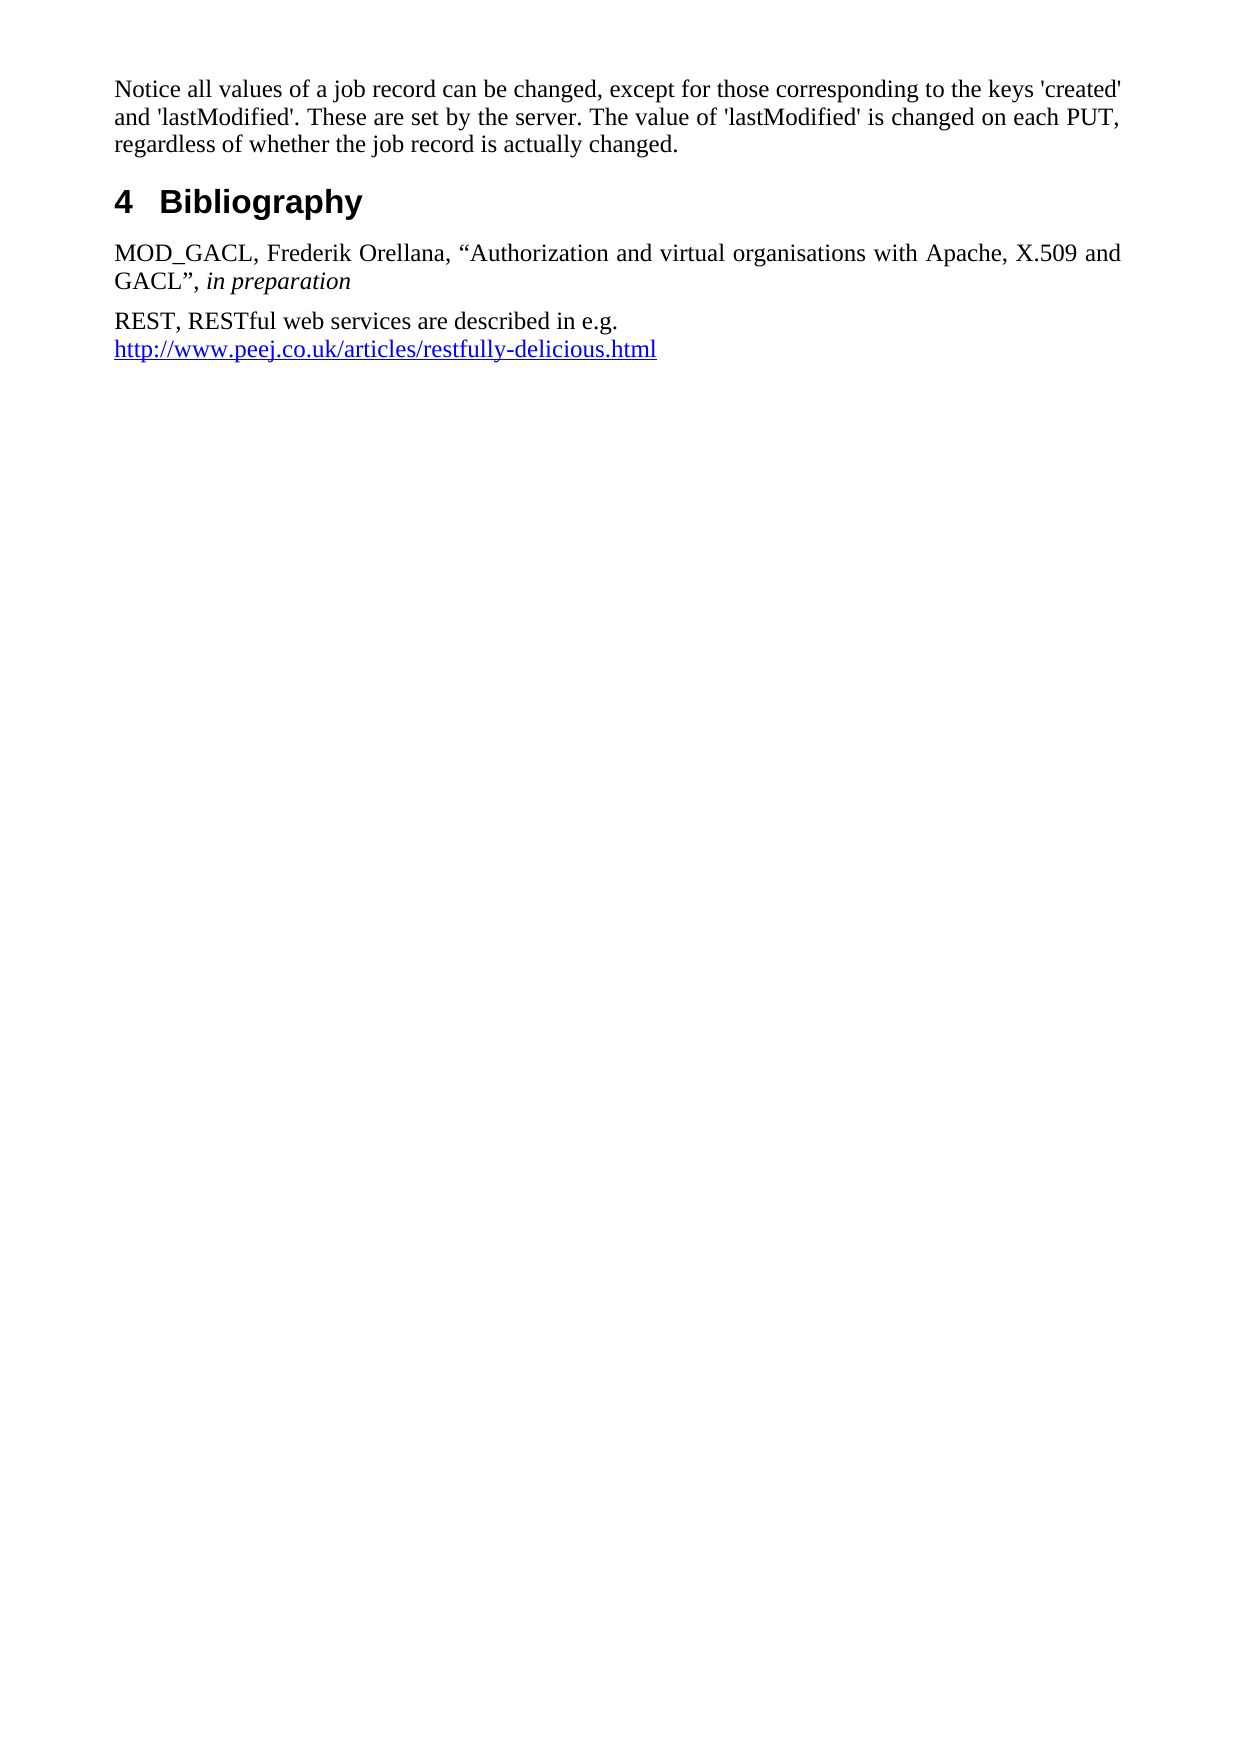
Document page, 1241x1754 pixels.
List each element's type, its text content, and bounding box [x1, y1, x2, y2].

subtitle Bibliography [114, 183, 1122, 220]
text MOD_GACL, Frederik Orellana, “Authorization and virtual organisations with Apache, X.509 and GACL”, in preparation [114, 239, 1122, 294]
text Notice all values of a job record can be changed, except for those corresponding to the keys 'created' and 'lastModified'. These are set by the server. The value of 'lastModified' is changed on each PUT, regardless of whether the job record is actually changed. [114, 75, 1122, 158]
text REST, RESTful web services are described in e.g. http://www.peej.co.uk/articles/restfully-delicious.html [114, 307, 1122, 362]
